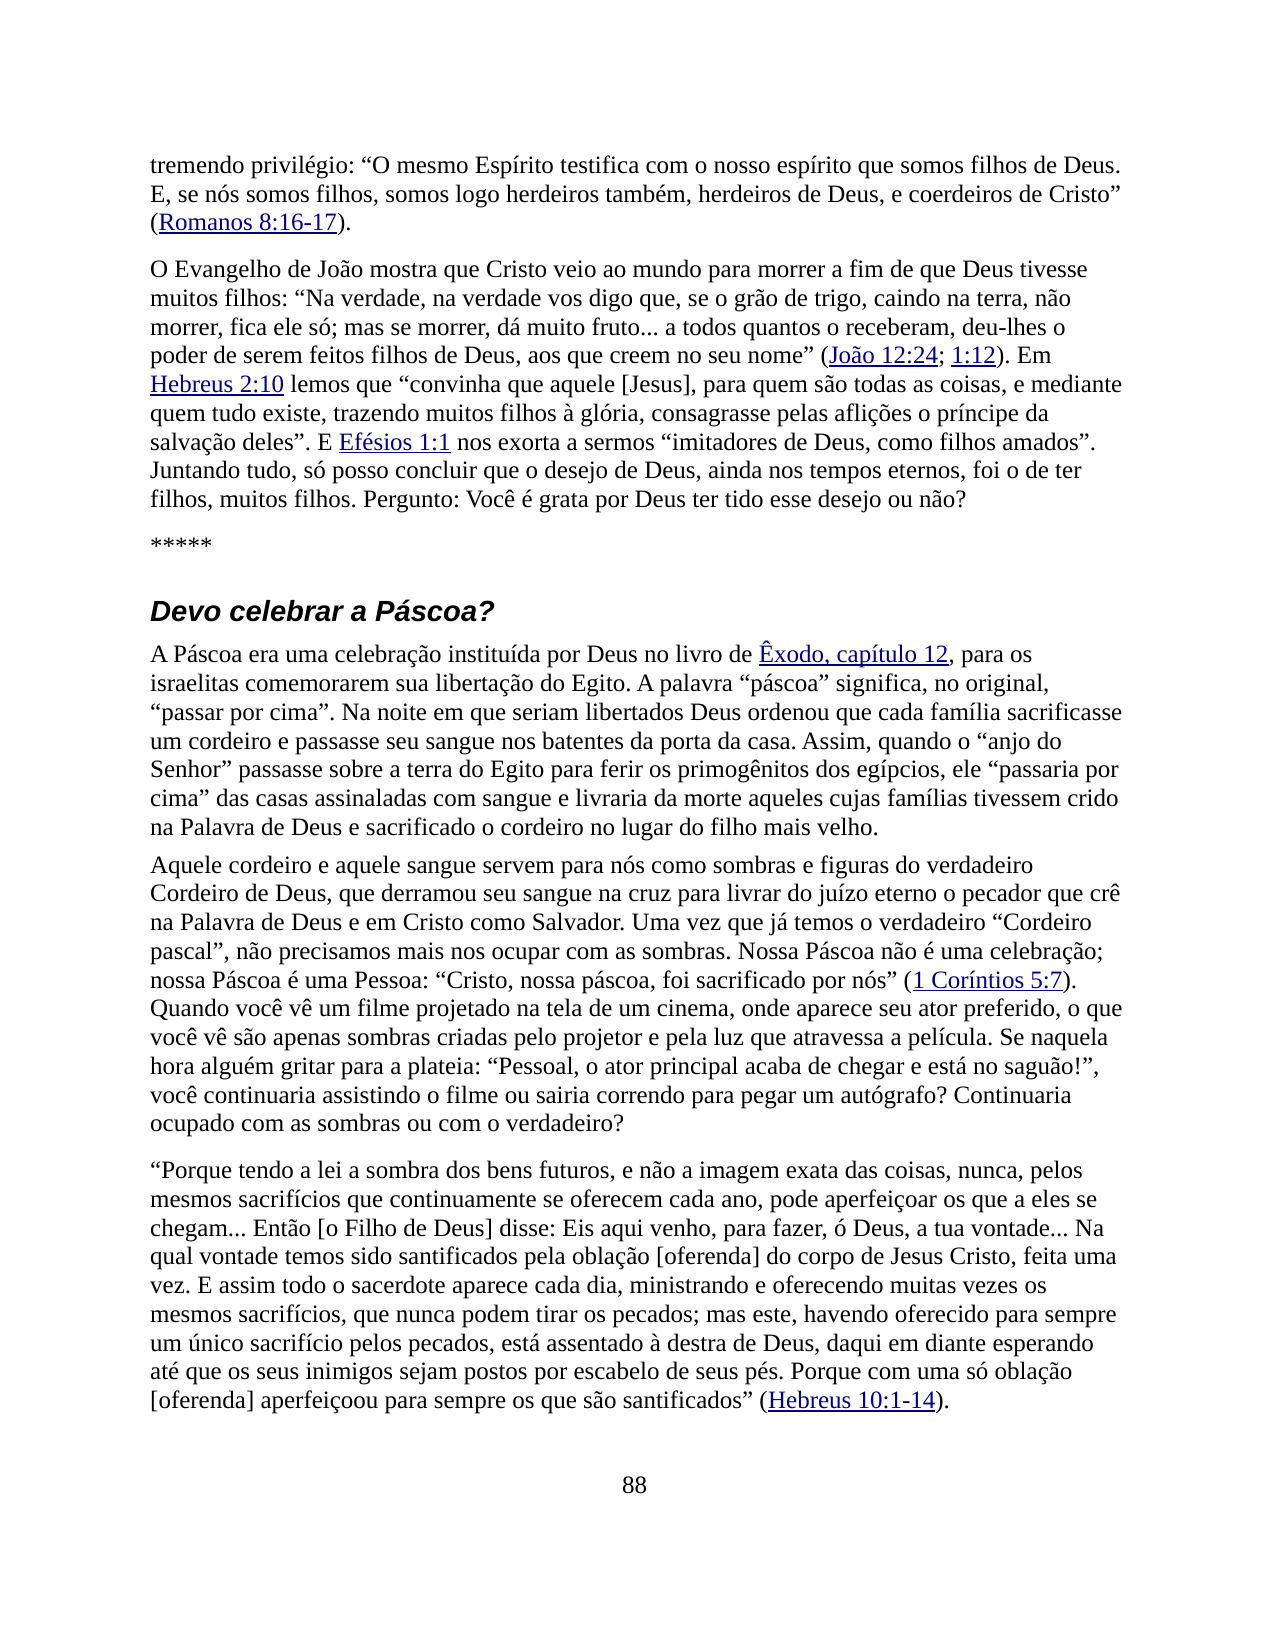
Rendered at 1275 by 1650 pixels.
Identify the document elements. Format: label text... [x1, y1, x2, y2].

text “Porque tendo a lei a sombra dos bens futuros, e não a imagem exata das coisas, nunca, pelos mesmos sacrifícios que continuamente se oferecem cada ano, pode aperfeiçoar os que a eles se chegam... Então [o Filho de Deus] disse: Eis aqui venho, para fazer, ó Deus, a tua vontade... Na qual vontade temos sido santificados pela oblação [oferenda] do corpo de Jesus Cristo, feita uma vez. E assim todo o sacerdote aparece cada dia, ministrando e oferecendo muitas vezes os mesmos sacrifícios, que nunca podem tirar os pecados; mas este, havendo oferecido para sempre um único sacrifício pelos pecados, está assentado à destra de Deus, daqui em diante esperando até que os seus inimigos sejam postos por escabelo de seus pés. Porque com uma só oblação [oferenda] aperfeiçoou para sempre os que são santificados” (Hebreus 10:1-14). [150, 1155, 1125, 1414]
text Aquele cordeiro e aquele sangue servem para nós como sombras e figuras do verdadeiro Cordeiro de Deus, que derramou seu sangue na cruz para livrar do juízo eterno o pecador que crê na Palavra de Deus e em Cristo como Salvador. Uma vez que já temos o verdadeiro “Cordeiro pascal”, não precisamos mais nos ocupar com as sombras. Nossa Páscoa não é uma celebração; nossa Páscoa é uma Pessoa: “Cristo, nossa páscoa, foi sacrificado por nós” (1 Coríntios 5:7). Quando você vê um filme projetado na tela de um cinema, onde aparece seu ator preferido, o que você vê são apenas sombras criadas pelo projetor e pela luz que atravessa a película. Se naquela hora alguém gritar para a plateia: “Pessoal, o ator principal acaba de chegar e está no saguão!”, você continuaria assistindo o filme ou sairia correndo para pegar um autógrafo? Continuaria ocupado com as sombras ou com o verdadeiro? [150, 850, 1125, 1137]
text ***** [150, 531, 1125, 559]
text O Evangelho de João mostra que Cristo veio ao mundo para morrer a fim de que Deus tivesse muitos filhos: “Na verdade, na verdade vos digo que, se o grão de trigo, caindo na terra, não morrer, fica ele só; mas se morrer, dá muito fruto... a todos quantos o receberam, deu-lhes o poder de serem feitos filhos de Deus, aos que creem no seu nome” (João 12:24; 1:12). Em Hebreus 2:10 lemos que “convinha que aquele [Jesus], para quem são todas as coisas, e mediante quem tudo existe, trazendo muitos filhos à glória, consagrasse pelas aflições o príncipe da salvação deles”. E Efésios 1:1 nos exorta a sermos “imitadores de Deus, como filhos amados”. Juntando tudo, só posso concluir que o desejo de Deus, ainda nos tempos eternos, foi o de ter filhos, muitos filhos. Pergunto: Você é grata por Deus ter tido esse desejo ou não? [150, 254, 1125, 513]
subtitle Devo celebrar a Páscoa? [150, 593, 1125, 627]
text tremendo privilégio: “O mesmo Espírito testifica com o nosso espírito que somos filhos de Deus. E, se nós somos filhos, somos logo herdeiros também, herdeiros de Deus, e coerdeiros de Cristo” (Romanos 8:16-17). [150, 150, 1125, 236]
text A Páscoa era uma celebração instituída por Deus no livro de Êxodo, capítulo 12, para os israelitas comemorarem sua libertação do Egito. A palavra “páscoa” significa, no original, “passar por cima”. Na noite em que seriam libertados Deus ordenou que cada família sacrificasse um cordeiro e passasse seu sangue nos batentes da porta da casa. Assim, quando o “anjo do Senhor” passasse sobre a terra do Egito para ferir os primogênitos dos egípcios, ele “passaria por cima” das casas assinaladas com sangue e livraria da morte aqueles cujas famílias tivessem crido na Palavra de Deus e sacrificado o cordeiro no lugar do filho mais velho. [150, 639, 1125, 841]
